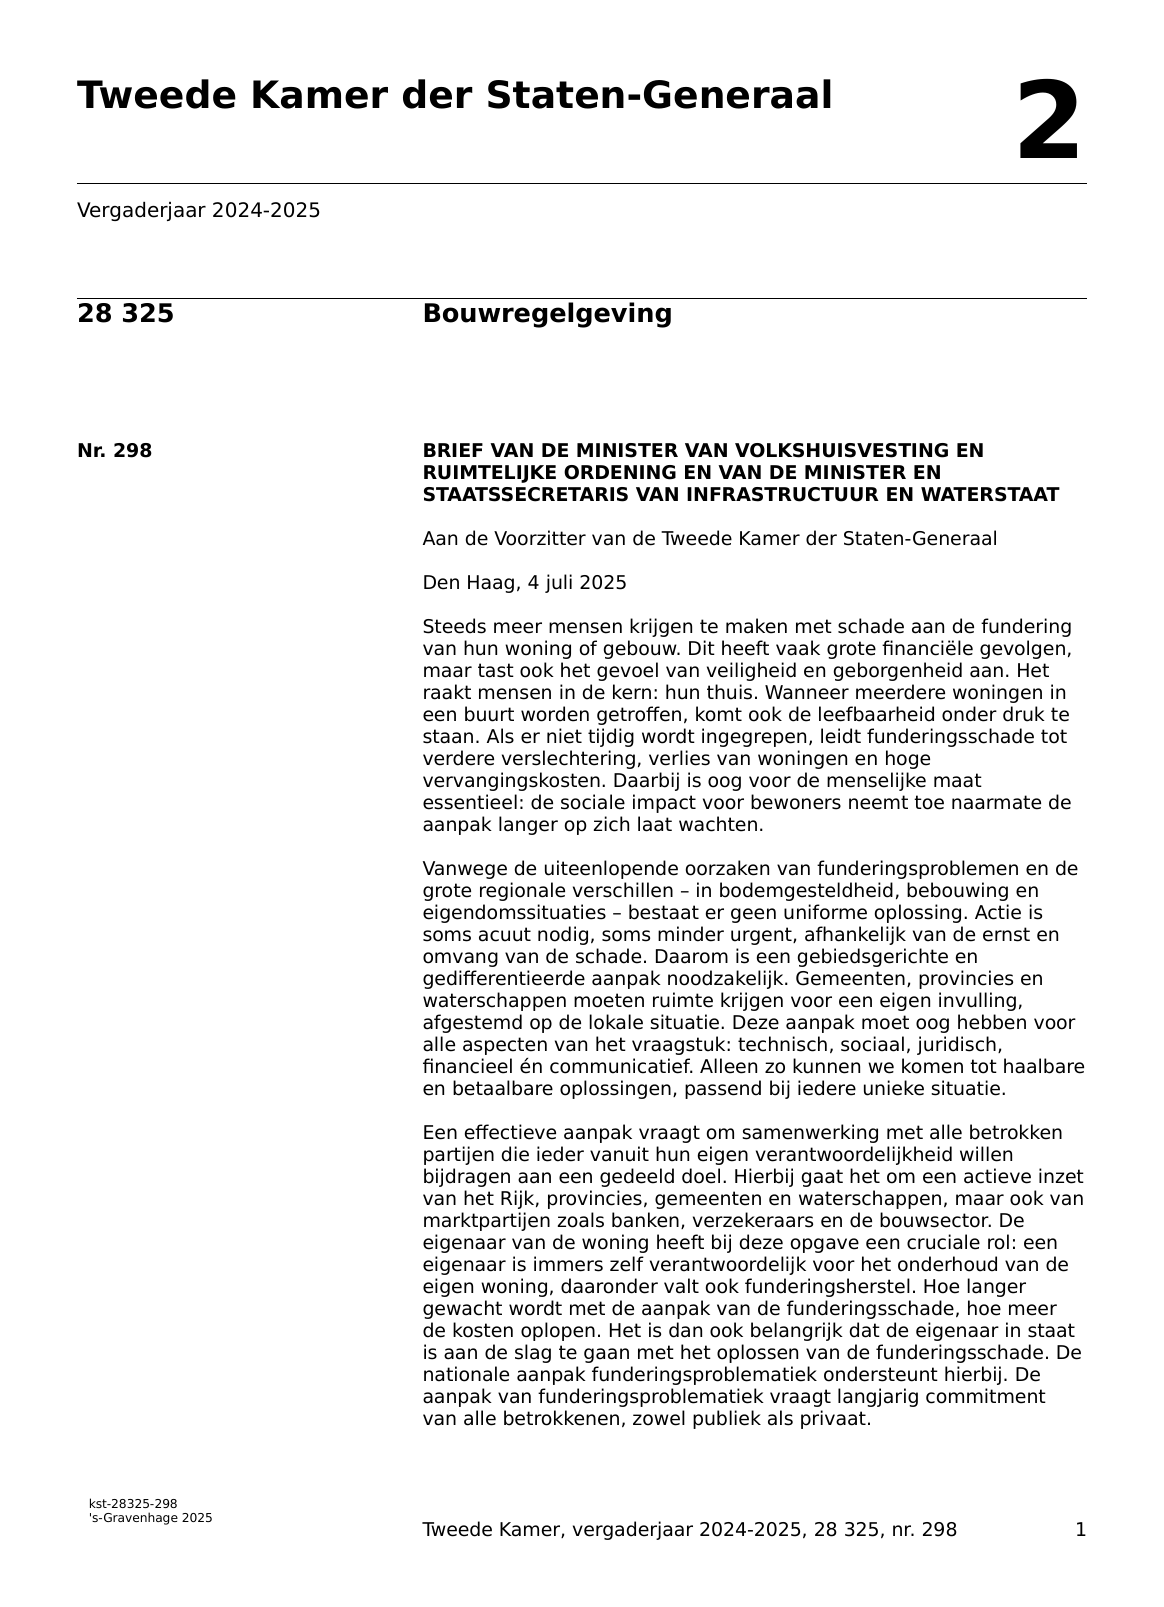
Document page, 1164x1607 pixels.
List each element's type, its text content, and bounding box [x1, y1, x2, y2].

subtitle Nr. 298 BRIEF VAN DE MINISTER VAN VOLKSHUISVESTING EN RUIMTELIJKE ORDENING EN VAN DE MINISTER EN STAATSSECRETARIS VAN INFRASTRUCTUUR EN WATERSTAAT [77, 440, 1087, 506]
text kst-28325-298 [88, 1497, 323, 1511]
text Den Haag, 4 juli 2025 [422, 572, 1087, 594]
text Steeds meer mensen krijgen te maken met schade aan de fundering van hun woning of gebouw. Dit heeft vaak grote financiële gevolgen, maar tast ook het gevoel van veiligheid en geborgenheid aan. Het raakt mensen in de kern: hun thuis. Wanneer meerdere woningen in een buurt worden getroffen, komt ook de leefbaarheid onder druk te staan. Als er niet tijdig wordt ingegrepen, leidt funderingsschade tot verdere verslechtering, verlies van woningen en hoge vervangingskosten. Daarbij is oog voor de menselijke maat essentieel: de sociale impact voor bewoners neemt toe naarmate de aanpak langer op zich laat wachten. [422, 616, 1087, 836]
text 's-Gravenhage 2025 [88, 1511, 323, 1525]
text Vanwege de uiteenlopende oorzaken van funderingsproblemen en de grote regionale verschillen – in bodemgesteldheid, bebouwing en eigendomssituaties – bestaat er geen uniforme oplossing. Actie is soms acuut nodig, soms minder urgent, afhankelijk van de ernst en omvang van de schade. Daarom is een gebiedsgerichte en gedifferentieerde aanpak noodzakelijk. Gemeenten, provincies en waterschappen moeten ruimte krijgen voor een eigen invulling, afgestemd op de lokale situatie. Deze aanpak moet oog hebben voor alle aspecten van het vraagstuk: technisch, sociaal, juridisch, financieel én communicatief. Alleen zo kunnen we komen tot haalbare en betaalbare oplossingen, passend bij iedere unieke situatie. [422, 858, 1087, 1100]
subtitle 28 325 Bouwregelgeving [77, 299, 1087, 329]
text Een effectieve aanpak vraagt om samenwerking met alle betrokken partijen die ieder vanuit hun eigen verantwoordelijkheid willen bijdragen aan een gedeeld doel. Hierbij gaat het om een actieve inzet van het Rijk, provincies, gemeenten en waterschappen, maar ook van marktpartijen zoals banken, verzekeraars en de bouwsector. De eigenaar van de woning heeft bij deze opgave een cruciale rol: een eigenaar is immers zelf verantwoordelijk voor het onderhoud van de eigen woning, daaronder valt ook funderingsherstel. Hoe langer gewacht wordt met de aanpak van de funderingsschade, hoe meer de kosten oplopen. Het is dan ook belangrijk dat de eigenaar in staat is aan de slag te gaan met het oplossen van de funderingsschade. De nationale aanpak funderingsproblematiek ondersteunt hierbij. De aanpak van funderingsproblematiek vraagt langjarig commitment van alle betrokkenen, zowel publiek als privaat. [422, 1122, 1087, 1430]
table_header Tweede Kamer der Staten-Generaal [77, 59, 886, 183]
table_header 2 [886, 59, 1087, 183]
table_cell Vergaderjaar 2024-2025 [77, 184, 1087, 298]
text Aan de Voorzitter van de Tweede Kamer der Staten-Generaal [422, 528, 1087, 550]
